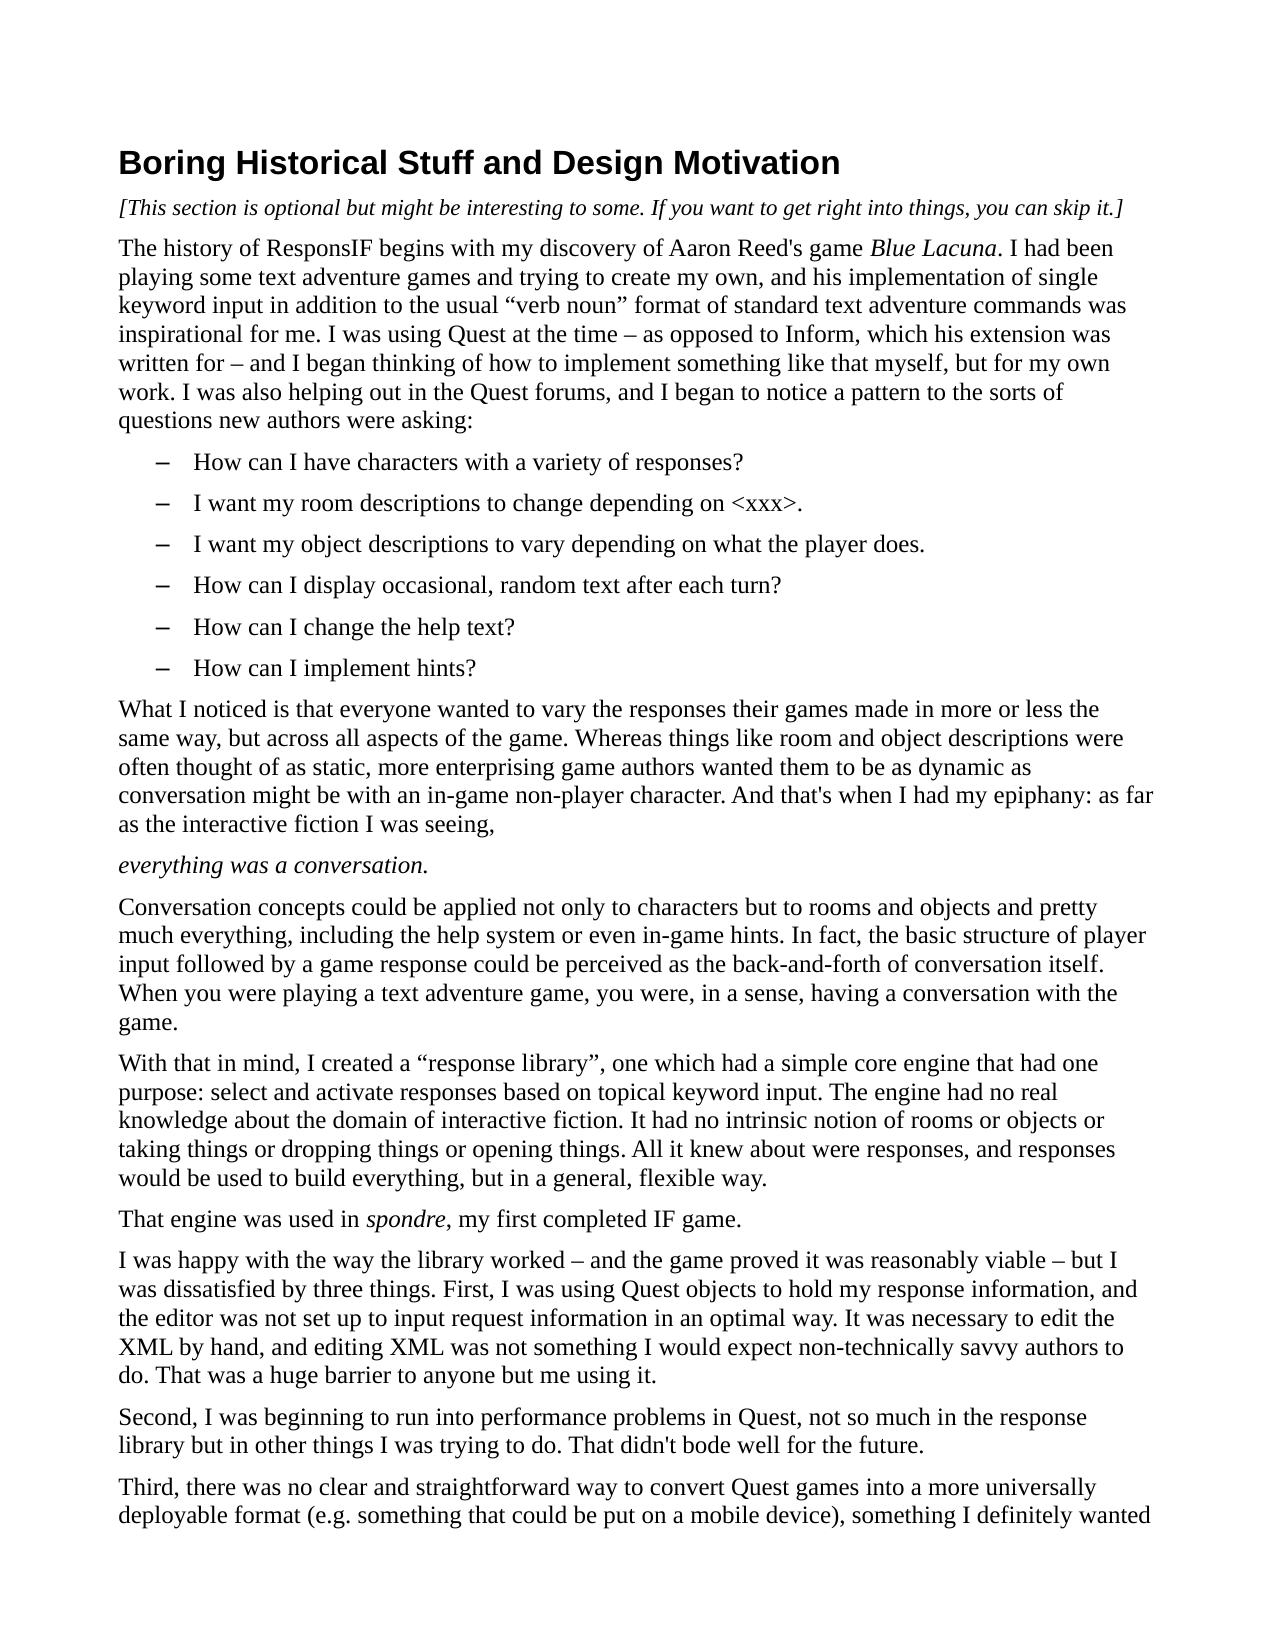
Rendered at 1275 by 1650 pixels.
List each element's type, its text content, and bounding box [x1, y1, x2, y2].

list I want my object descriptions to vary depending on what the player does. [156, 529, 1157, 558]
text I was happy with the way the library worked – and the game proved it was reasonably viable – but I was dissatisfied by three things. First, I was using Quest objects to hold my response information, and the editor was not set up to input request information in an optimal way. It was necessary to edit the XML by hand, and editing XML was not something I would expect non-technically savvy authors to do. That was a huge barrier to anyone but me using it. [118, 1246, 1157, 1389]
list I want my room descriptions to change depending on <xxx>. [156, 488, 1157, 517]
text With that in mind, I created a “response library”, one which had a simple core engine that had one purpose: select and activate responses based on topical keyword input. The engine had no real knowledge about the domain of interactive fiction. It had no intrinsic notion of rooms or objects or taking things or dropping things or opening things. All it knew about were responses, and responses would be used to build everything, but in a general, flexible way. [118, 1048, 1157, 1192]
subtitle Boring Historical Stuff and Design Motivation [118, 143, 1157, 182]
list How can I display occasional, random text after each turn? [156, 571, 1157, 599]
text Third, there was no clear and straightforward way to convert Quest games into a more universally deployable format (e.g. something that could be put on a mobile device), something I definitely wanted [118, 1472, 1157, 1529]
text Second, I was beginning to run into performance problems in Quest, not so much in the response library but in other things I was trying to do. That didn't bode well for the future. [118, 1402, 1157, 1459]
text [This section is optional but might be interesting to some. If you want to get right into things, you can skip it.] [118, 194, 1157, 221]
text That engine was used in spondre, my first completed IF game. [118, 1204, 1157, 1233]
text Conversation concepts could be applied not only to characters but to rooms and objects and pretty much everything, including the help system or even in-game hints. In fact, the basic structure of player input followed by a game response could be perceived as the back-and-forth of conversation itself. When you were playing a text adventure game, you were, in a sense, having a conversation with the game. [118, 892, 1157, 1036]
text The history of ResponsIF begins with my discovery of Aaron Reed's game Blue Lacuna. I had been playing some text adventure games and trying to create my own, and his implementation of single keyword input in addition to the usual “verb noun” format of standard text adventure commands was inspirational for me. I was using Quest at the time – as opposed to Inform, which his extension was written for – and I began thinking of how to implement something like that myself, but for my own work. I was also helping out in the Quest forums, and I began to notice a pattern to the sorts of questions new authors were asking: [118, 233, 1157, 434]
list How can I implement hints? [156, 653, 1157, 682]
text everything was a conversation. [118, 851, 1157, 879]
text What I noticed is that everyone wanted to vary the responses their games made in more or less the same way, but across all aspects of the game. Whereas things like room and object descriptions were often thought of as static, more enterprising game authors wanted them to be as dynamic as conversation might be with an in-game non-player character. And that's when I had my epiphany: as far as the interactive fiction I was seeing, [118, 694, 1157, 838]
list How can I have characters with a variety of responses? [156, 447, 1157, 476]
list How can I change the help text? [156, 612, 1157, 641]
